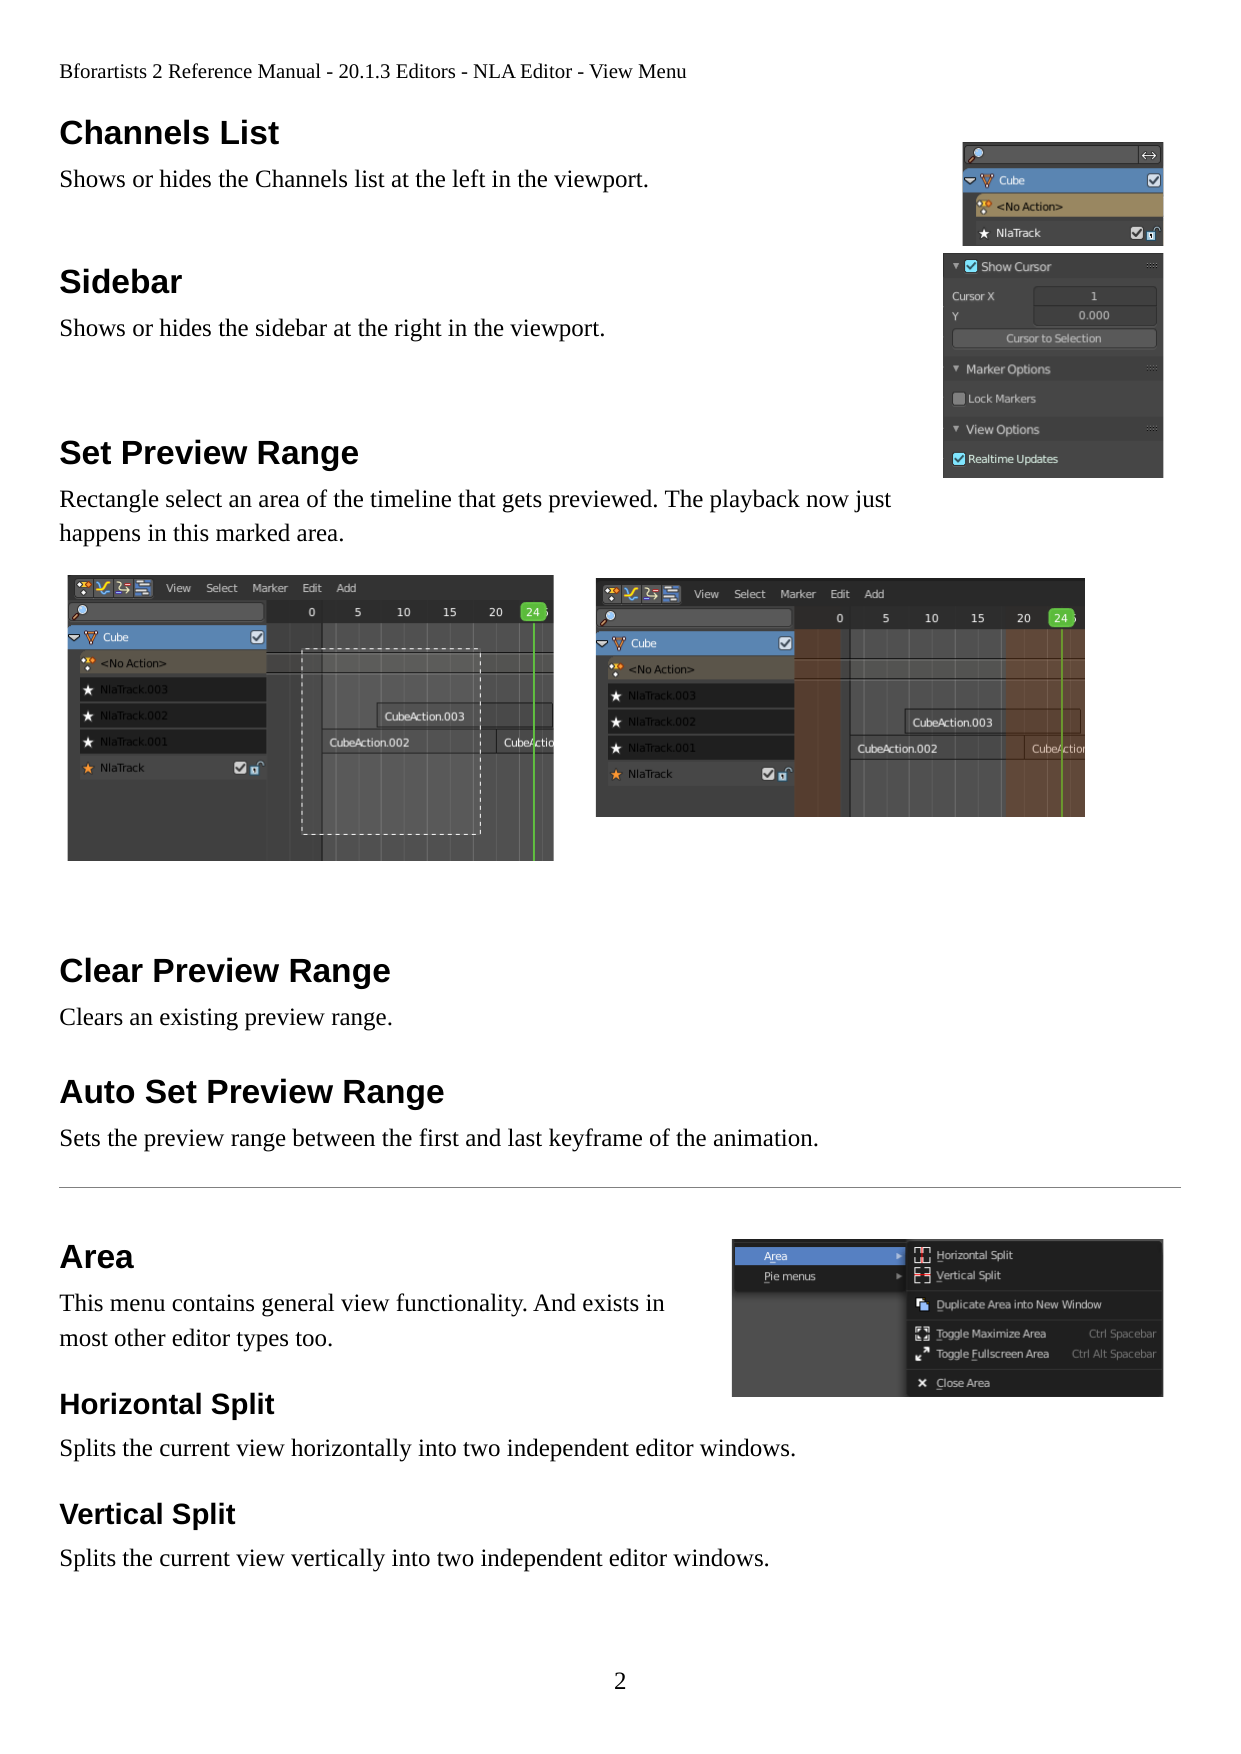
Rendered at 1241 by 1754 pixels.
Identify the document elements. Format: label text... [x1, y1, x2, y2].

subtitle Sidebar [59, 262, 943, 301]
subtitle Vertical Split [59, 1497, 1181, 1530]
picture [731, 1239, 1164, 1397]
text Splits the current view vertically into two independent editor windows. [59, 1543, 1181, 1572]
subtitle Area [59, 1237, 1181, 1276]
subtitle Auto Set Preview Range [59, 1072, 1181, 1111]
subtitle Clear Preview Range [59, 951, 1181, 990]
picture [962, 142, 1164, 246]
text Clears an existing preview range. [59, 1002, 1181, 1031]
picture [595, 578, 1085, 817]
text This menu contains general view functionality. And exists in most other editor types too. [59, 1288, 731, 1352]
text Sets the preview range between the first and last keyframe of the animation. [59, 1123, 1181, 1152]
picture [943, 253, 1164, 478]
text Rectangle select an area of the timeline that gets previewed. The playback now just happens in this marked area. [59, 484, 1181, 547]
text Splits the current view horizontally into two independent editor windows. [59, 1433, 1181, 1462]
subtitle Channels List [59, 113, 1181, 151]
subtitle [1164, 262, 1181, 301]
picture [67, 575, 554, 861]
subtitle Horizontal Split [59, 1387, 1181, 1420]
subtitle Set Preview Range [59, 432, 943, 471]
text Shows or hides the Channels list at the left in the viewport. [59, 164, 962, 192]
text Shows or hides the sidebar at the right in the viewport. [59, 313, 943, 342]
subtitle [1164, 432, 1181, 471]
